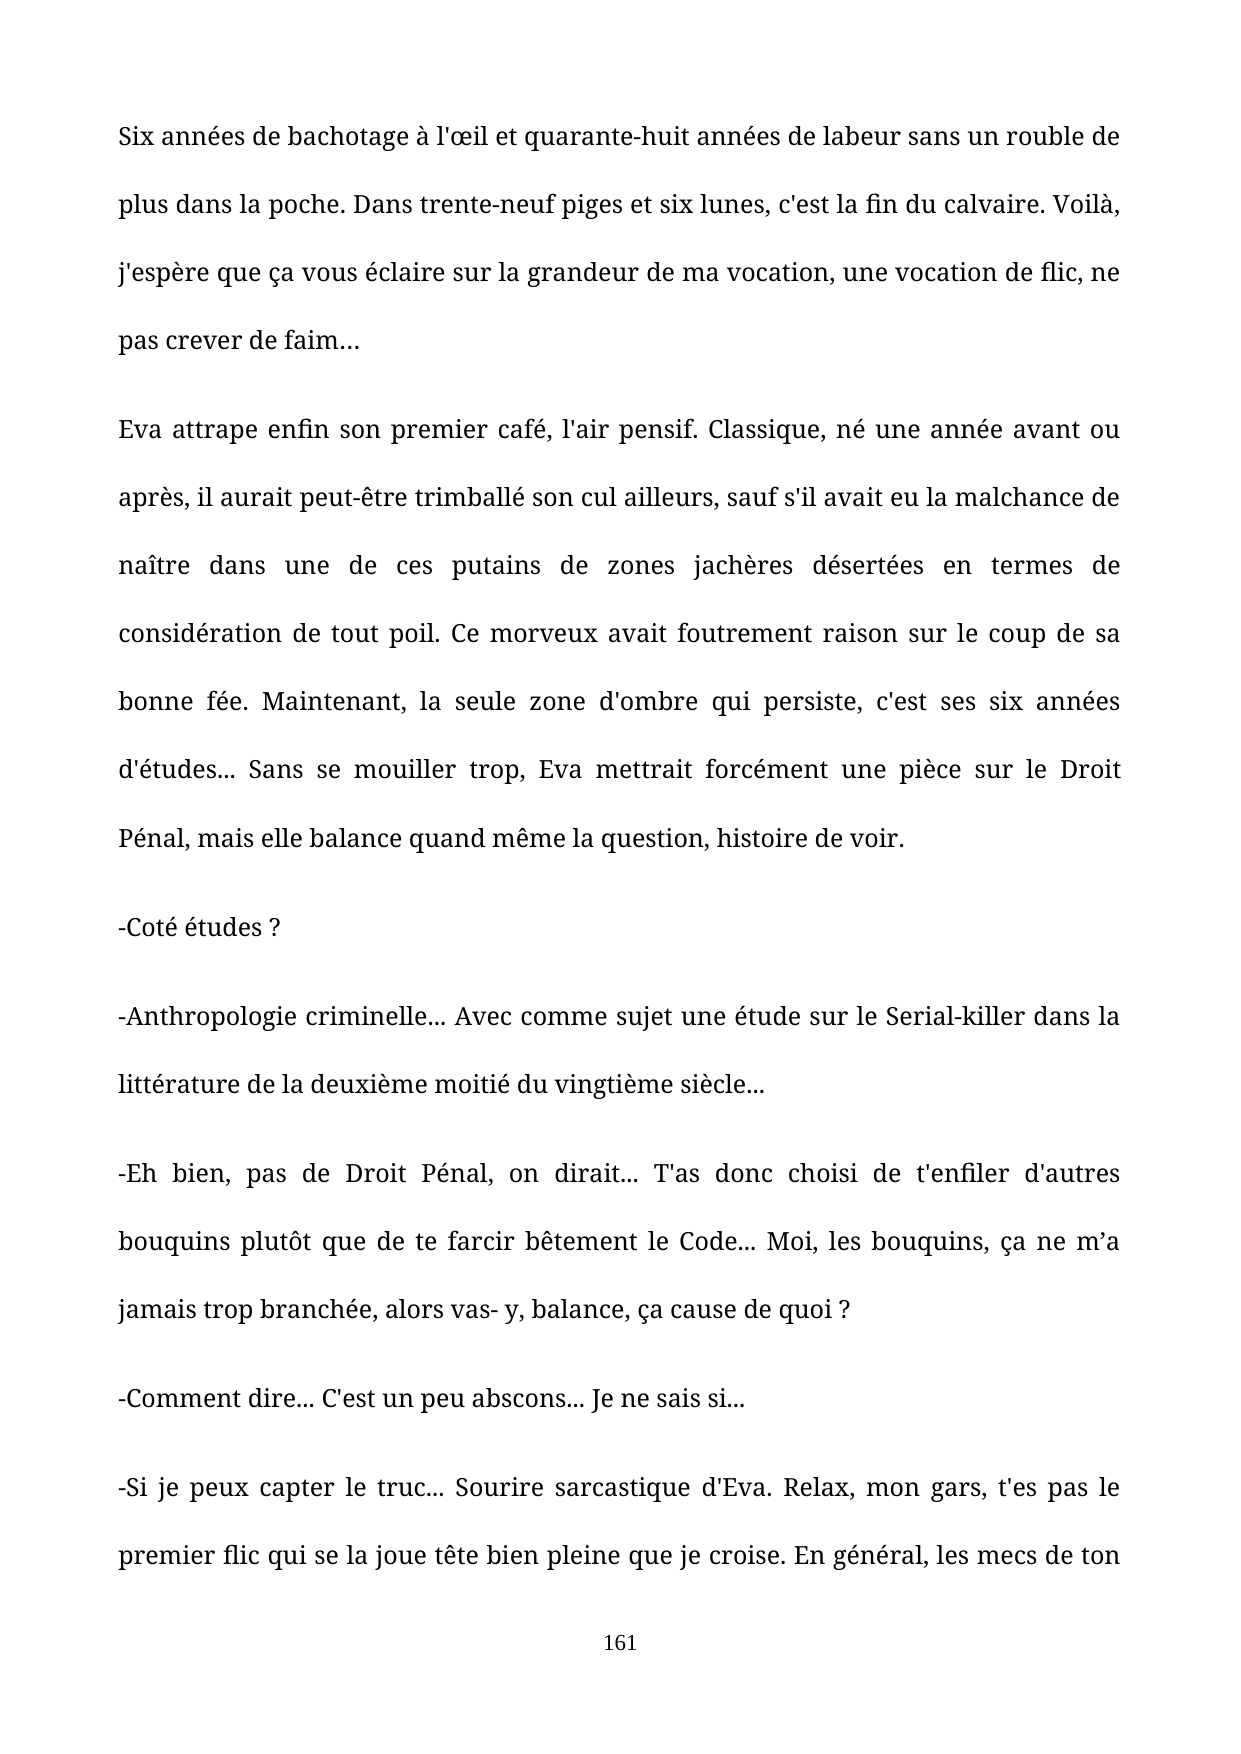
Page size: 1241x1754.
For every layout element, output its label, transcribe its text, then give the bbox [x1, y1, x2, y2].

text -Comment dire... C'est un peu abscons... Je ne sais si... [118, 1380, 1122, 1414]
text -Eh bien, pas de Droit Pénal, on dirait... T'as donc choisi de t'enfiler d'autres bouquins plutôt que de te farcir bêtement le Code... Moi, les bouquins, ça ne m’a jamais trop branchée, alors vas- y, balance, ça cause de quoi ? [118, 1155, 1122, 1326]
text -Anthropologie criminelle... Avec comme sujet une étude sur le Serial-killer dans la littérature de la deuxième moitié du vingtième siècle... [118, 998, 1122, 1100]
text -Si je peux capter le truc... Sourire sarcastique d'Eva. Relax, mon gars, t'es pas le premier flic qui se la joue tête bien pleine que je croise. En général, les mecs de ton [118, 1469, 1122, 1572]
text Six années de bachotage à l'œil et quarante-huit années de labeur sans un rouble de plus dans la poche. Dans trente-neuf piges et six lunes, c'est la fin du calvaire. Voilà, j'espère que ça vous éclaire sur la grandeur de ma vocation, une vocation de flic, ne pas crever de faim… [118, 118, 1122, 357]
text -Coté études ? [118, 909, 1122, 943]
text Eva attrape enfin son premier café, l'air pensif. Classique, né une année avant ou après, il aurait peut-être trimballé son cul ailleurs, sauf s'il avait eu la malchance de naître dans une de ces putains de zones jachères désertées en termes de considération de tout poil. Ce morveux avait foutrement raison sur le coup de sa bonne fée. Maintenant, la seule zone d'ombre qui persiste, c'est ses six années d'études... Sans se mouiller trop, Eva mettrait forcément une pièce sur le Droit Pénal, mais elle balance quand même la question, histoire de voir. [118, 411, 1122, 854]
